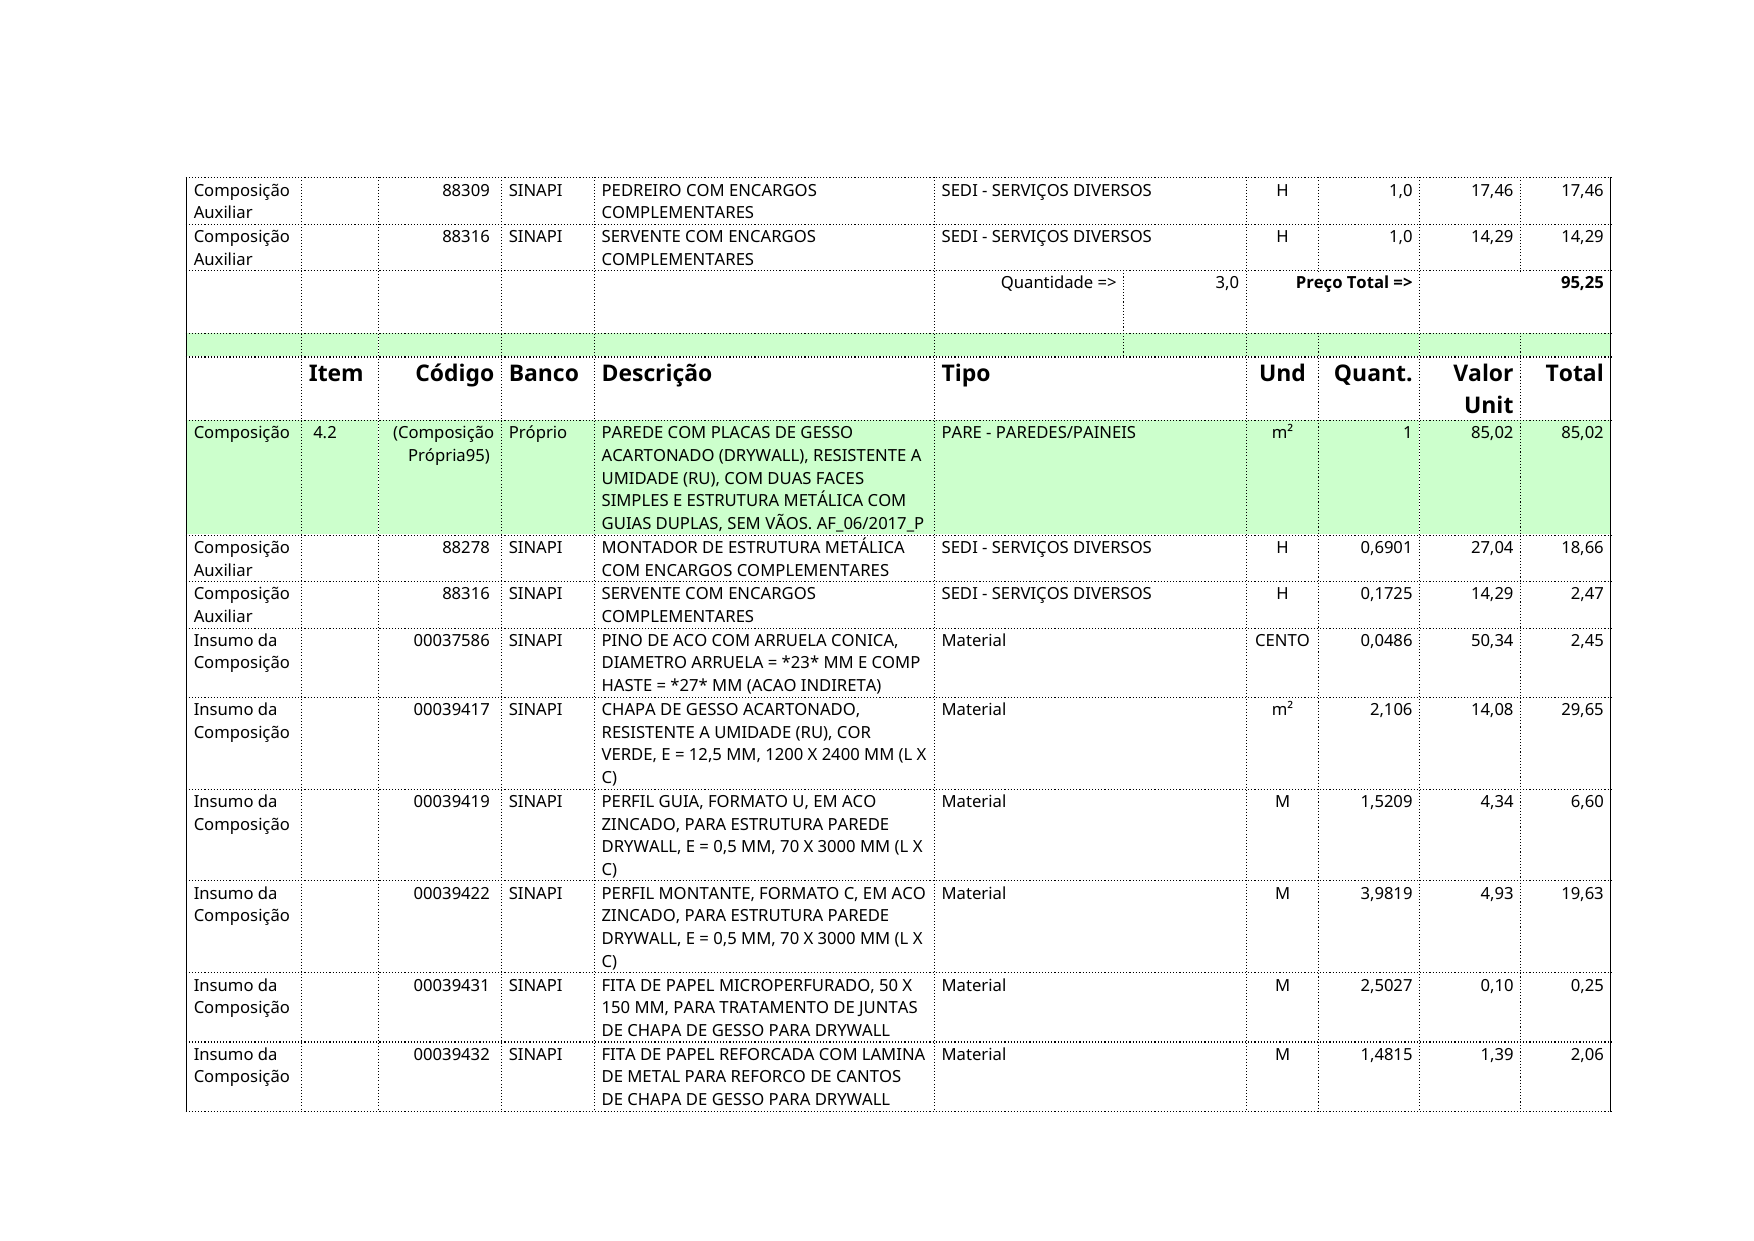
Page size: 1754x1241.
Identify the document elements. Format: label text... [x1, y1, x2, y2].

table_cell [301, 581, 378, 627]
table_cell [1521, 333, 1610, 356]
table_cell Composição Auxiliar [187, 224, 301, 270]
table_cell 14,08 [1420, 697, 1521, 788]
table_cell (Composição Própria95) [379, 420, 501, 534]
table_cell 18,66 [1521, 535, 1610, 581]
table_cell Material [934, 697, 1246, 788]
table_cell 14,29 [1420, 581, 1521, 627]
table_cell SINAPI [501, 972, 594, 1041]
table_cell SEDI - SERVIÇOS DIVERSOS [934, 535, 1246, 581]
table_cell SINAPI [501, 628, 594, 697]
table_cell PEDREIRO COM ENCARGOS COMPLEMENTARES [594, 177, 934, 224]
table_cell 4,34 [1420, 789, 1521, 880]
table_cell [301, 535, 378, 581]
table_cell SINAPI [501, 697, 594, 788]
table_cell 29,65 [1521, 697, 1610, 788]
table_cell 14,29 [1420, 224, 1521, 270]
table_cell [1420, 333, 1521, 356]
table_cell 00039422 [379, 880, 501, 972]
table_cell Composição Auxiliar [187, 535, 301, 581]
table_cell [301, 224, 378, 270]
table_cell 4.2 [301, 420, 378, 534]
table_cell Código [379, 356, 501, 420]
table_cell PINO DE ACO COM ARRUELA CONICA, DIAMETRO ARRUELA = *23* MM E COMP HASTE = *27* MM (ACAO INDIRETA) [594, 628, 934, 697]
table_cell 1,0 [1319, 177, 1419, 224]
table_cell Insumo da Composição [187, 628, 301, 697]
table_cell [501, 333, 594, 356]
table_cell 85,02 [1420, 420, 1521, 534]
table_cell PARE - PAREDES/PAINEIS [934, 420, 1246, 534]
table_cell 3,0 [1124, 270, 1246, 333]
table_cell Quantidade => [934, 270, 1124, 333]
table_cell 6,60 [1521, 789, 1610, 880]
table_cell MONTADOR DE ESTRUTURA METÁLICA COM ENCARGOS COMPLEMENTARES [594, 535, 934, 581]
table_cell 0,0486 [1319, 628, 1419, 697]
table_cell m² [1246, 697, 1319, 788]
table_cell [187, 270, 301, 333]
table_cell Material [934, 628, 1246, 697]
table_cell Composição Auxiliar [187, 177, 301, 224]
table_cell 3,9819 [1319, 880, 1419, 972]
table_cell H [1246, 535, 1319, 581]
table_cell Insumo da Composição [187, 1041, 301, 1111]
table_cell 17,46 [1521, 177, 1610, 224]
table_cell Material [934, 1041, 1246, 1111]
table_cell SEDI - SERVIÇOS DIVERSOS [934, 224, 1246, 270]
table_cell [301, 697, 378, 788]
table_cell 85,02 [1521, 420, 1610, 534]
table_cell [1246, 333, 1319, 356]
table_cell Material [934, 789, 1246, 880]
table_cell Tipo [934, 356, 1246, 420]
table_cell [301, 177, 378, 224]
table_cell [301, 880, 378, 972]
table_cell 1,4815 [1319, 1041, 1419, 1111]
table_cell [379, 270, 501, 333]
table_cell H [1246, 177, 1319, 224]
table_cell [301, 333, 378, 356]
table_cell [301, 789, 378, 880]
table_cell 00037586 [379, 628, 501, 697]
table_cell SINAPI [501, 789, 594, 880]
table_cell [594, 270, 934, 333]
table_cell Insumo da Composição [187, 972, 301, 1041]
table_cell 2,106 [1319, 697, 1419, 788]
table_cell Insumo da Composição [187, 789, 301, 880]
table_cell M [1246, 972, 1319, 1041]
table_cell 2,5027 [1319, 972, 1419, 1041]
table_cell Und [1246, 356, 1319, 420]
table_cell 0,1725 [1319, 581, 1419, 627]
table_cell Composição [187, 420, 301, 534]
table_cell 1,5209 [1319, 789, 1419, 880]
table_cell [594, 333, 934, 356]
table_cell 2,06 [1521, 1041, 1610, 1111]
table_cell 00039431 [379, 972, 501, 1041]
table_cell Material [934, 972, 1246, 1041]
table_cell PERFIL MONTANTE, FORMATO C, EM ACO ZINCADO, PARA ESTRUTURA PAREDE DRYWALL, E = 0,5 MM, 70 X 3000 MM (L X C) [594, 880, 934, 972]
table_cell [1319, 333, 1419, 356]
table_cell [501, 270, 594, 333]
table_cell 95,25 [1420, 270, 1610, 333]
table_cell 00039417 [379, 697, 501, 788]
table_cell 0,6901 [1319, 535, 1419, 581]
table_cell SEDI - SERVIÇOS DIVERSOS [934, 581, 1246, 627]
table_cell H [1246, 224, 1319, 270]
table_cell 1 [1319, 420, 1419, 534]
table_cell 0,25 [1521, 972, 1610, 1041]
table_cell 1,39 [1420, 1041, 1521, 1111]
table_cell Insumo da Composição [187, 880, 301, 972]
table_cell Insumo da Composição [187, 697, 301, 788]
table_cell m² [1246, 420, 1319, 534]
table_cell H [1246, 581, 1319, 627]
table_cell SERVENTE COM ENCARGOS COMPLEMENTARES [594, 224, 934, 270]
table_cell 14,29 [1521, 224, 1610, 270]
table_cell 4,93 [1420, 880, 1521, 972]
table_cell 88316 [379, 224, 501, 270]
table_cell 88309 [379, 177, 501, 224]
table_cell Total [1521, 356, 1610, 420]
table_cell Descrição [594, 356, 934, 420]
table_cell PAREDE COM PLACAS DE GESSO ACARTONADO (DRYWALL), RESISTENTE A UMIDADE (RU), COM DUAS FACES SIMPLES E ESTRUTURA METÁLICA COM GUIAS DUPLAS, SEM VÃOS. AF_06/2017_P [594, 420, 934, 534]
table_cell Próprio [501, 420, 594, 534]
table_cell 88316 [379, 581, 501, 627]
table_cell M [1246, 1041, 1319, 1111]
table_cell [187, 333, 301, 356]
table_cell Quant. [1319, 356, 1419, 420]
table_cell SEDI - SERVIÇOS DIVERSOS [934, 177, 1246, 224]
table_cell CENTO [1246, 628, 1319, 697]
table_cell M [1246, 789, 1319, 880]
table_cell [1124, 333, 1246, 356]
table_cell [301, 270, 378, 333]
table_cell 00039432 [379, 1041, 501, 1111]
table_cell SINAPI [501, 535, 594, 581]
table_cell M [1246, 880, 1319, 972]
table_cell Item [301, 356, 378, 420]
table_cell Material [934, 880, 1246, 972]
table_cell SINAPI [501, 880, 594, 972]
table_cell SINAPI [501, 1041, 594, 1111]
table_cell SERVENTE COM ENCARGOS COMPLEMENTARES [594, 581, 934, 627]
table_cell [934, 333, 1124, 356]
table_cell 50,34 [1420, 628, 1521, 697]
table_cell PERFIL GUIA, FORMATO U, EM ACO ZINCADO, PARA ESTRUTURA PAREDE DRYWALL, E = 0,5 MM, 70 X 3000 MM (L X C) [594, 789, 934, 880]
table_cell 17,46 [1420, 177, 1521, 224]
table_cell 2,45 [1521, 628, 1610, 697]
table_cell [379, 333, 501, 356]
table_cell 19,63 [1521, 880, 1610, 972]
table_cell 0,10 [1420, 972, 1521, 1041]
table_cell 1,0 [1319, 224, 1419, 270]
table_cell SINAPI [501, 177, 594, 224]
table_cell 2,47 [1521, 581, 1610, 627]
table_cell Composição Auxiliar [187, 581, 301, 627]
table_cell Valor Unit [1420, 356, 1521, 420]
table_cell FITA DE PAPEL MICROPERFURADO, 50 X 150 MM, PARA TRATAMENTO DE JUNTAS DE CHAPA DE GESSO PARA DRYWALL [594, 972, 934, 1041]
table_cell SINAPI [501, 581, 594, 627]
table_cell [301, 628, 378, 697]
table_cell 88278 [379, 535, 501, 581]
table_cell 00039419 [379, 789, 501, 880]
table_cell 27,04 [1420, 535, 1521, 581]
table_cell Banco [501, 356, 594, 420]
table_cell Preço Total => [1246, 270, 1419, 333]
table_cell [187, 356, 301, 420]
table_cell [301, 972, 378, 1041]
table_cell CHAPA DE GESSO ACARTONADO, RESISTENTE A UMIDADE (RU), COR VERDE, E = 12,5 MM, 1200 X 2400 MM (L X C) [594, 697, 934, 788]
table_cell SINAPI [501, 224, 594, 270]
table_cell [301, 1041, 378, 1111]
table_cell FITA DE PAPEL REFORCADA COM LAMINA DE METAL PARA REFORCO DE CANTOS DE CHAPA DE GESSO PARA DRYWALL [594, 1041, 934, 1111]
